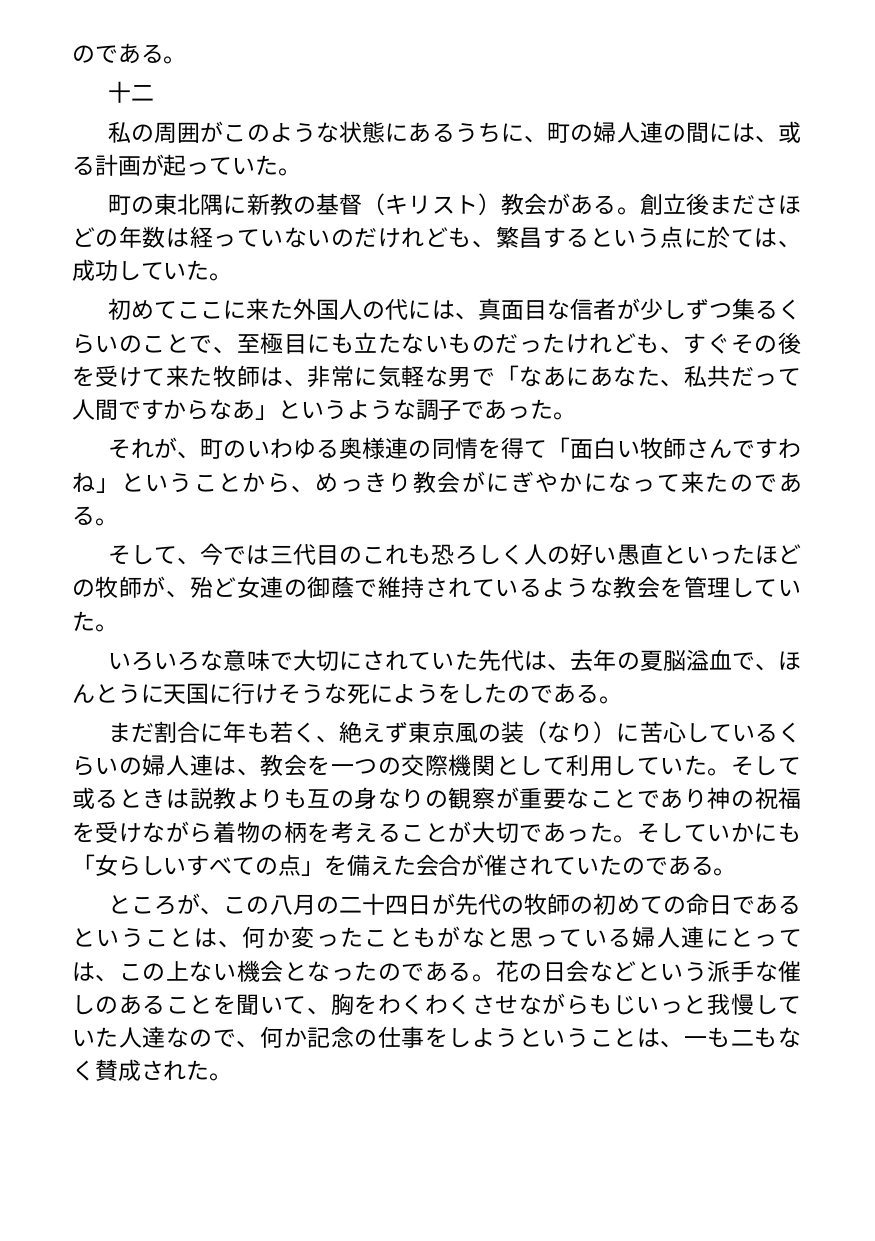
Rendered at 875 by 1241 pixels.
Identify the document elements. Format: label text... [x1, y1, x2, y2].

text 初めてここに来た外国人の代には、真面目な信者が少しずつ集るくらいのことで、至極目にも立たないものだったけれども、すぐその後を受けて来た牧師は、非常に気軽な男で「なあにあなた、私共だって人間ですからなあ」というような調子であった。 [72, 292, 802, 425]
text ところが、この八月の二十四日が先代の牧師の初めての命日であるということは、何か変ったこともがなと思っている婦人連にとっては、この上ない機会となったのである。花の日会などという派手な催しのあることを聞いて、胸をわくわくさせながらもじいっと我慢していた人達なので、何か記念の仕事をしようということは、一も二もなく賛成された。 [72, 887, 802, 1086]
text そして、今では三代目のこれも恐ろしく人の好い愚直といったほどの牧師が、殆ど女連の御蔭で維持されているような教会を管理していた。 [72, 537, 802, 637]
text 町の東北隅に新教の基督（キリスト）教会がある。創立後まださほどの年数は経っていないのだけれども、繁昌するという点に於ては、成功していた。 [72, 187, 802, 286]
text まだ割合に年も若く、絶えず東京風の装（なり）に苦心しているくらいの婦人連は、教会を一つの交際機関として利用していた。そして或るときは説教よりも互の身なりの観察が重要なことであり神の祝福を受けながら着物の柄を考えることが大切であった。そしていかにも「女らしいすべての点」を備えた会合が催されていたのである。 [72, 715, 802, 881]
text それが、町のいわゆる奥様連の同情を得て「面白い牧師さんですわね」ということから、めっきり教会がにぎやかになって来たのである。 [72, 431, 802, 531]
text 十二 [72, 75, 802, 108]
text 私の周囲がこのような状態にあるうちに、町の婦人連の間には、或る計画が起っていた。 [72, 114, 802, 181]
text のである。 [72, 36, 802, 69]
text いろいろな意味で大切にされていた先代は、去年の夏脳溢血で、ほんとうに天国に行けそうな死にようをしたのである。 [72, 642, 802, 709]
